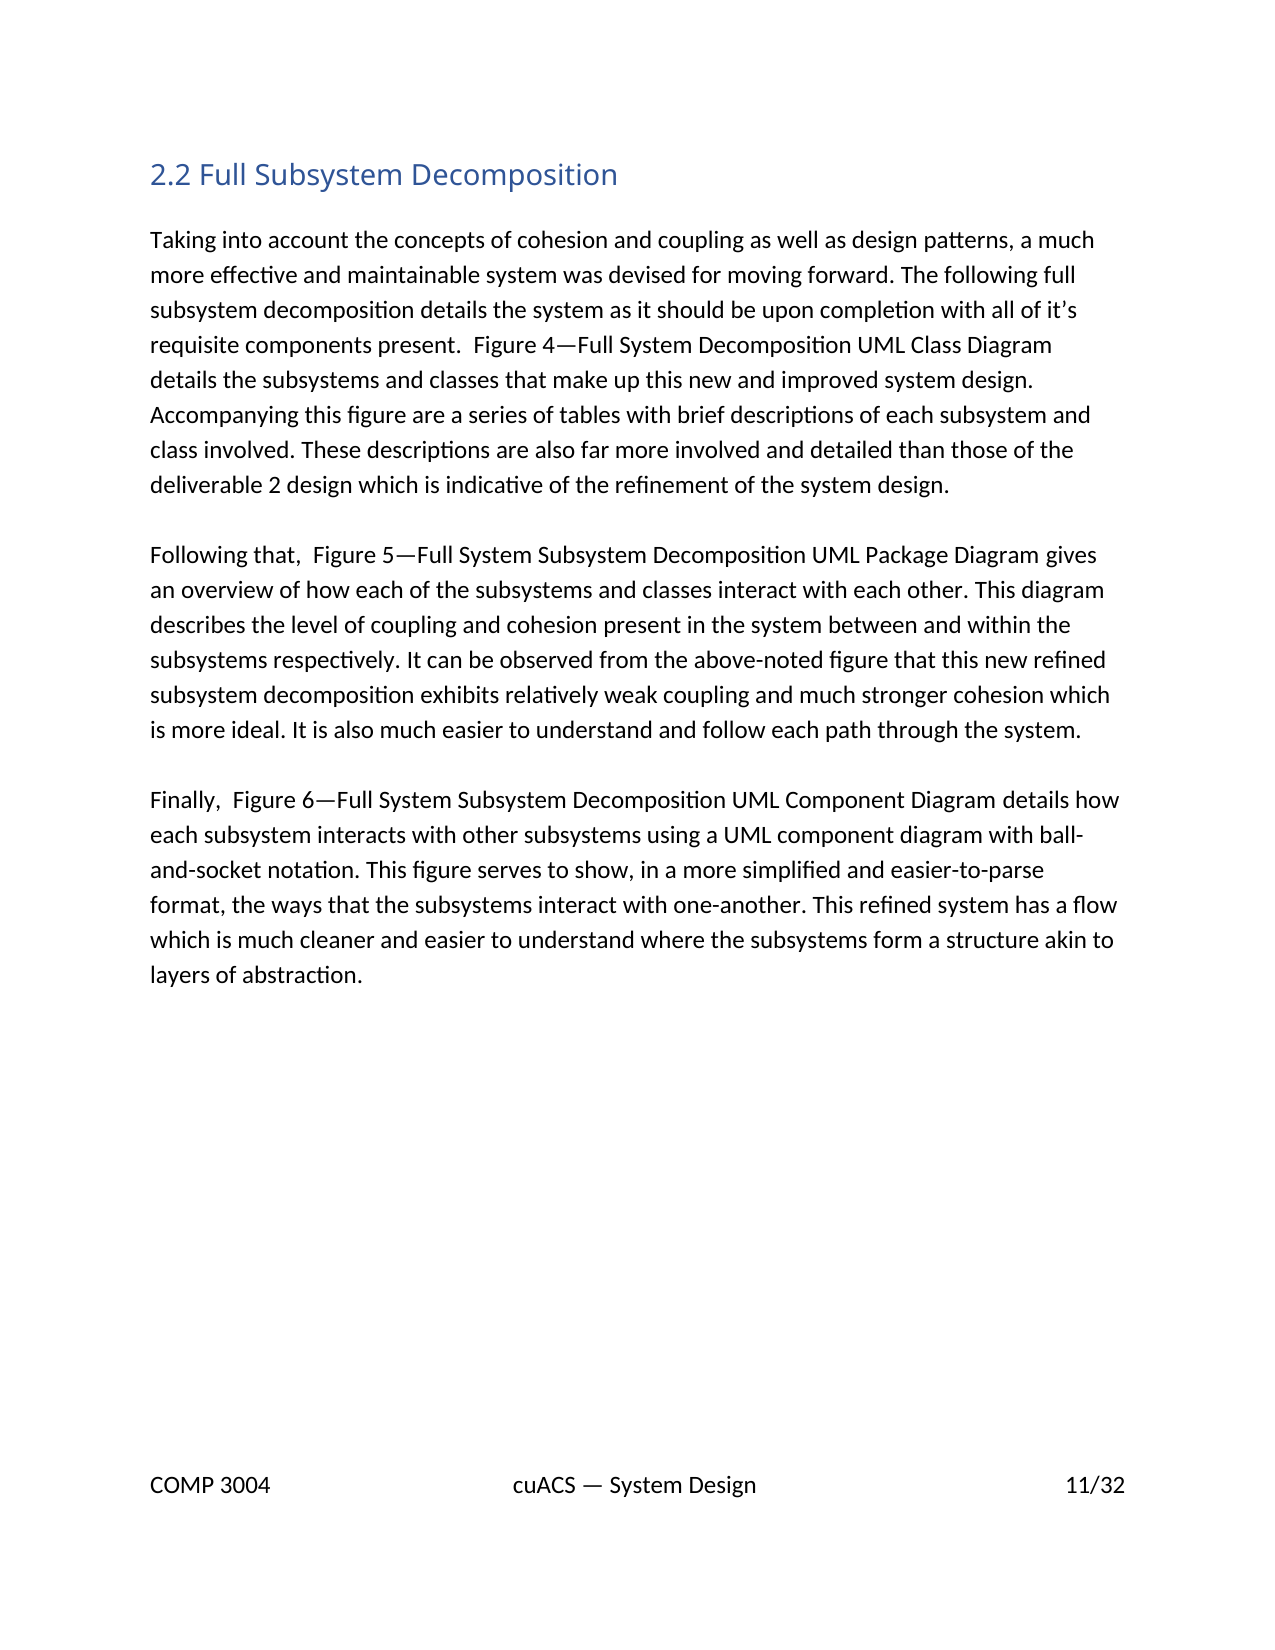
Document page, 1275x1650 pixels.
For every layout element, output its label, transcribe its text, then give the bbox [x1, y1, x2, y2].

text Taking into account the concepts of cohesion and coupling as well as design patterns, a much more effective and maintainable system was devised for moving forward. The following full subsystem decomposition details the system as it should be upon completion with all of it’s requisite components present. Figure 4—Full System Decomposition UML Class Diagram details the subsystems and classes that make up this new and improved system design. Accompanying this figure are a series of tables with brief descriptions of each subsystem and class involved. These descriptions are also far more involved and detailed than those of the deliverable 2 design which is indicative of the refinement of the system design. [150, 224, 1125, 500]
text Following that, Figure 5—Full System Subsystem Decomposition UML Package Diagram gives an overview of how each of the subsystems and classes interact with each other. This diagram describes the level of coupling and cohesion present in the system between and within the subsystems respectively. It can be observed from the above-noted figure that this new refined subsystem decomposition exhibits relatively weak coupling and much stronger cohesion which is more ideal. It is also much easier to understand and follow each path through the system. [150, 539, 1125, 745]
subtitle 2.2 Full Subsystem Decomposition [150, 154, 1125, 194]
text Finally, Figure 6—Full System Subsystem Decomposition UML Component Diagram details how each subsystem interacts with other subsystems using a UML component diagram with ball-and-socket notation. This figure serves to show, in a more simplified and easier-to-parse format, the ways that the subsystems interact with one-another. This refined system has a flow which is much cleaner and easier to understand where the subsystems form a structure akin to layers of abstraction. [150, 784, 1125, 990]
